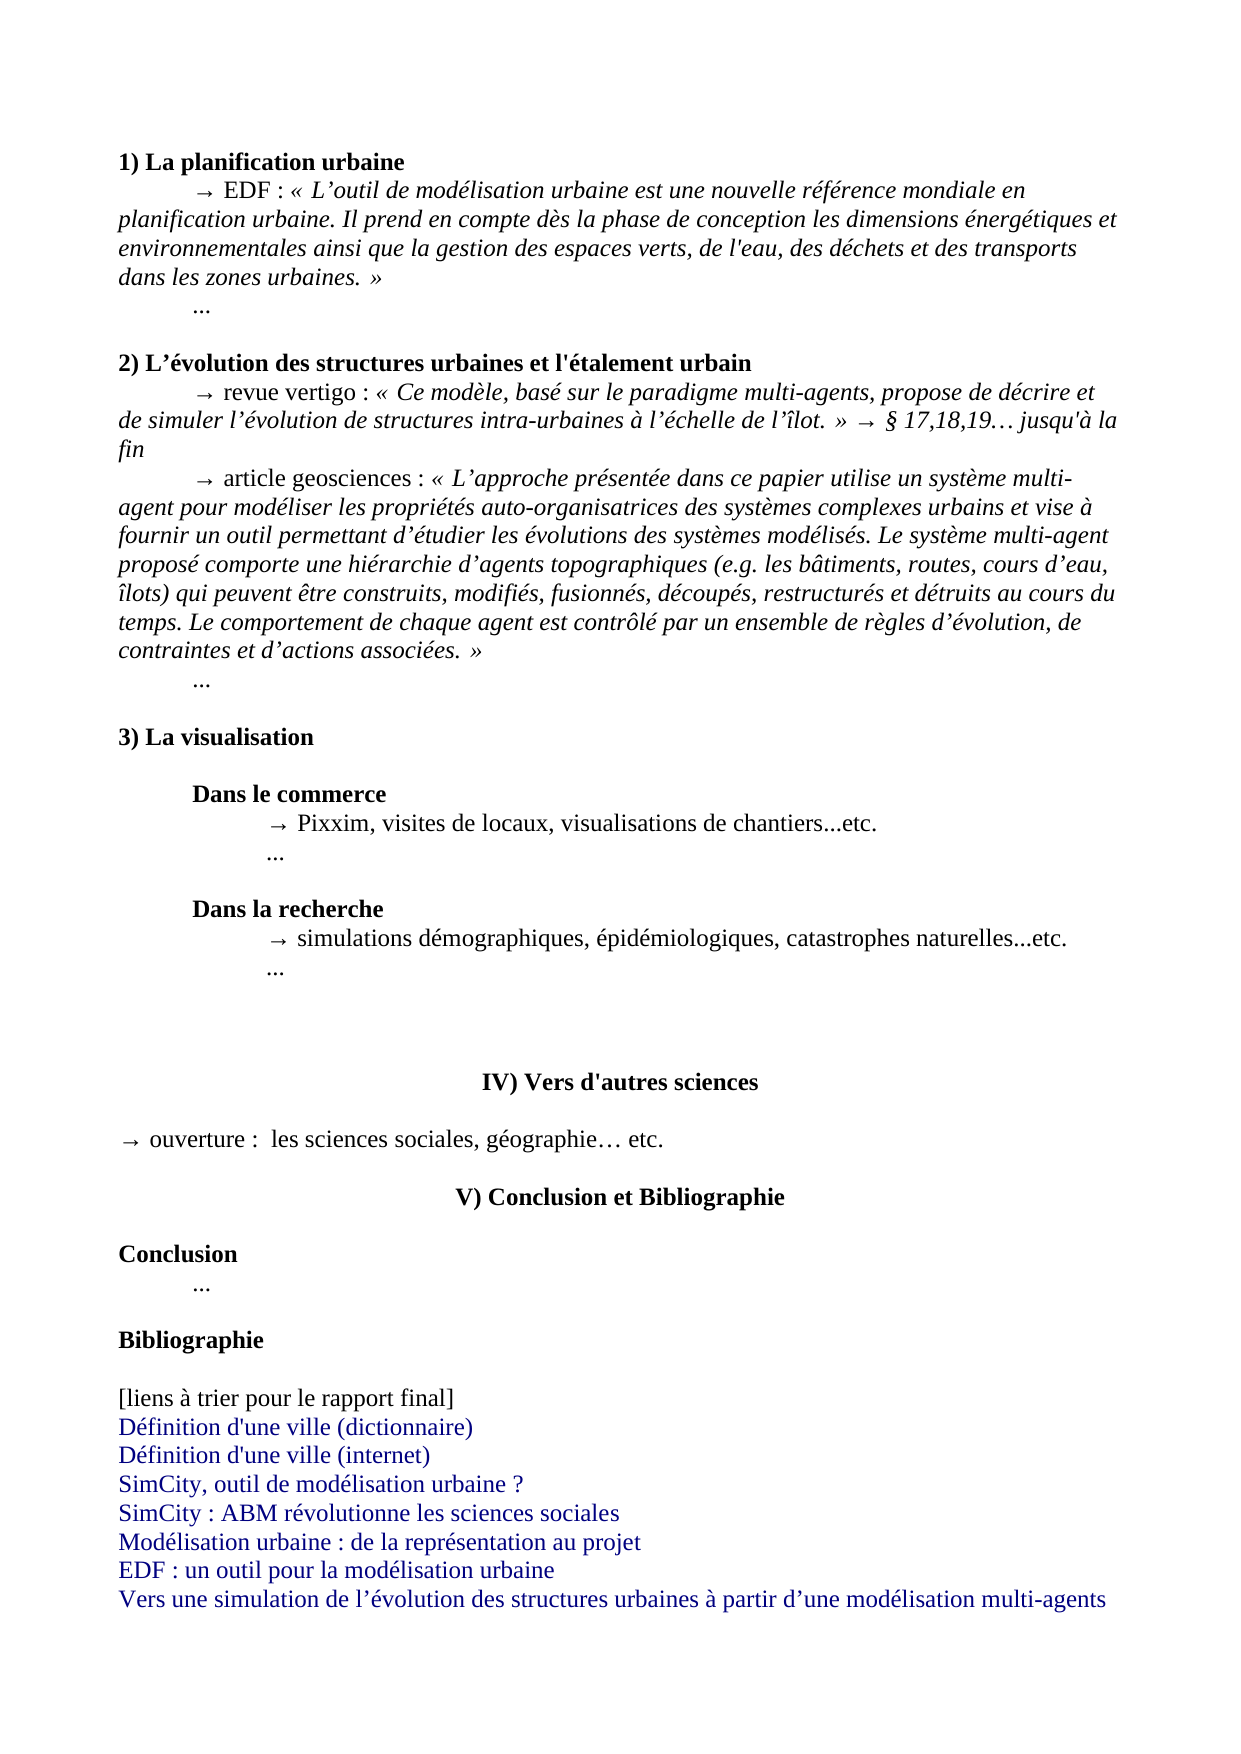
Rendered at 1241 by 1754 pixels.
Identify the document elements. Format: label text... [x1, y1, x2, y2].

text V) Conclusion et Bibliographie [118, 1182, 1122, 1211]
text Modélisation urbaine : de la représentation au projet [118, 1527, 1122, 1556]
text ... [118, 291, 1122, 319]
text → article geosciences : « L’approche présentée dans ce papier utilise un système multi-agent pour modéliser les propriétés auto-organisatrices des systèmes complexes urbains et vise à fournir un outil permettant d’étudier les évolutions des systèmes modélisés. Le système multi-agent proposé comporte une hiérarchie d’agents topographiques (e.g. les bâtiments, routes, cours d’eau, îlots) qui peuvent être construits, modifiés, fusionnés, découpés, restructurés et détruits au cours du temps. Le comportement de chaque agent est contrôlé par un ensemble de règles d’évolution, de contraintes et d’actions associées. » [118, 463, 1122, 664]
text SimCity : ABM révolutionne les sciences sociales [118, 1498, 1122, 1527]
text ... [118, 664, 1122, 693]
text ... [118, 952, 1122, 981]
text → EDF : « L’outil de modélisation urbaine est une nouvelle référence mondiale en planification urbaine. Il prend en compte dès la phase de conception les dimensions énergétiques et environnementales ainsi que la gestion des espaces verts, de l'eau, des déchets et des transports dans les zones urbaines. » [118, 176, 1122, 291]
text Définition d'une ville (internet) [118, 1441, 1122, 1469]
text Conclusion [118, 1239, 1122, 1268]
text Définition d'une ville (dictionnaire) [118, 1412, 1122, 1441]
text → Pixxim, visites de locaux, visualisations de chantiers...etc. [118, 808, 1122, 837]
text ... [118, 837, 1122, 866]
text Dans la recherche [118, 894, 1122, 923]
text Vers une simulation de l’évolution des structures urbaines à partir d’une modélisation multi-agents [118, 1584, 1122, 1613]
text [liens à trier pour le rapport final] [118, 1383, 1122, 1412]
text Bibliographie [118, 1326, 1122, 1354]
text → ouverture : les sciences sociales, géographie… etc. [118, 1124, 1122, 1153]
text 3) La visualisation [118, 722, 1122, 751]
text → revue vertigo : « Ce modèle, basé sur le paradigme multi-agents, propose de décrire et de simuler l’évolution de structures intra-urbaines à l’échelle de l’îlot. » → § 17,18,19… jusqu'à la fin [118, 377, 1122, 463]
text → simulations démographiques, épidémiologiques, catastrophes naturelles...etc. [118, 923, 1122, 952]
text ... [118, 1268, 1122, 1297]
text SimCity, outil de modélisation urbaine ? [118, 1469, 1122, 1498]
text 1) La planification urbaine [118, 147, 1122, 176]
text IV) Vers d'autres sciences [118, 1067, 1122, 1096]
text Dans le commerce [118, 779, 1122, 808]
text EDF : un outil pour la modélisation urbaine [118, 1556, 1122, 1584]
text 2) L’évolution des structures urbaines et l'étalement urbain [118, 348, 1122, 377]
